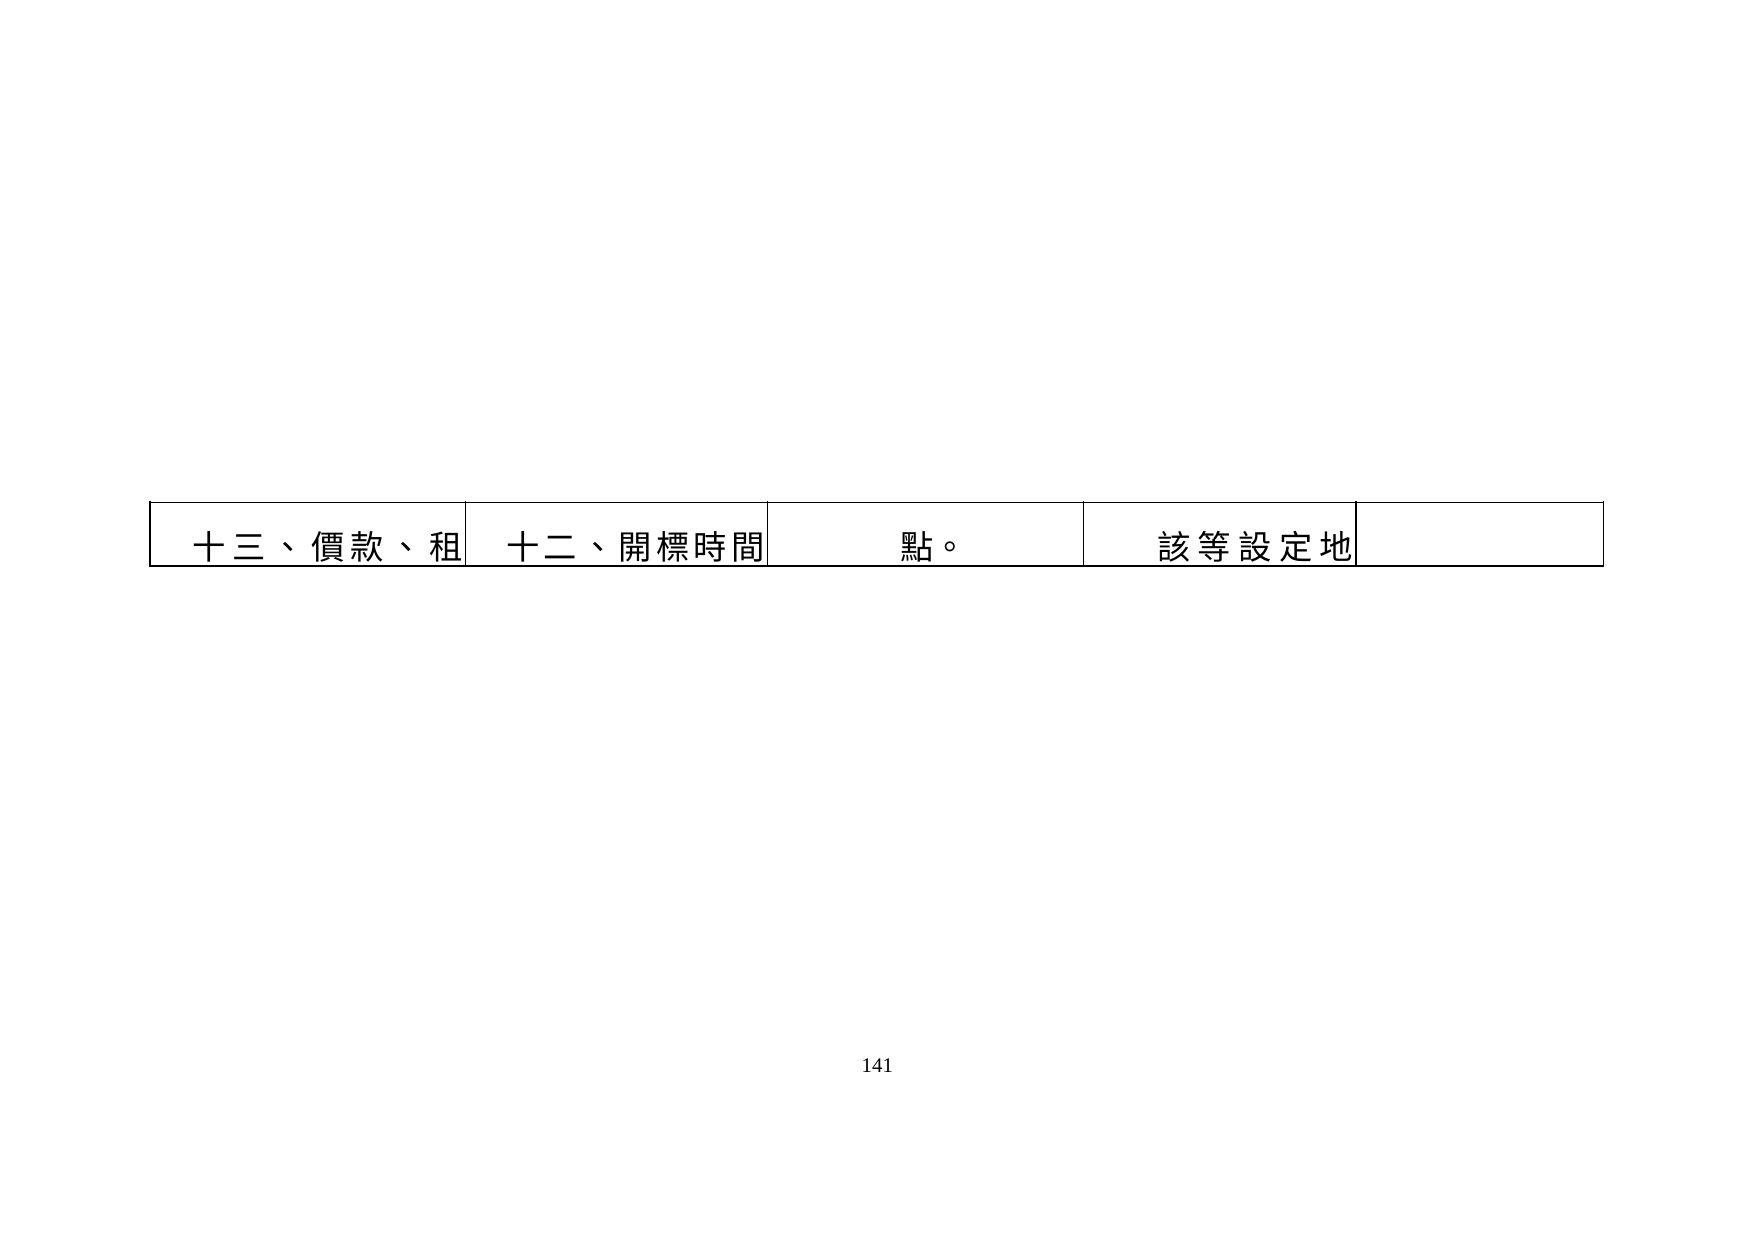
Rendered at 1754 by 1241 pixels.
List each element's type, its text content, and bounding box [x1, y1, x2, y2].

table_cell [1357, 503, 1603, 565]
table_cell 點。 [768, 503, 1083, 565]
table_cell 該等設定地 [1084, 503, 1355, 565]
table_cell 十三、價款、租 [151, 503, 465, 565]
table_cell 十二、開標時間 [466, 503, 767, 565]
